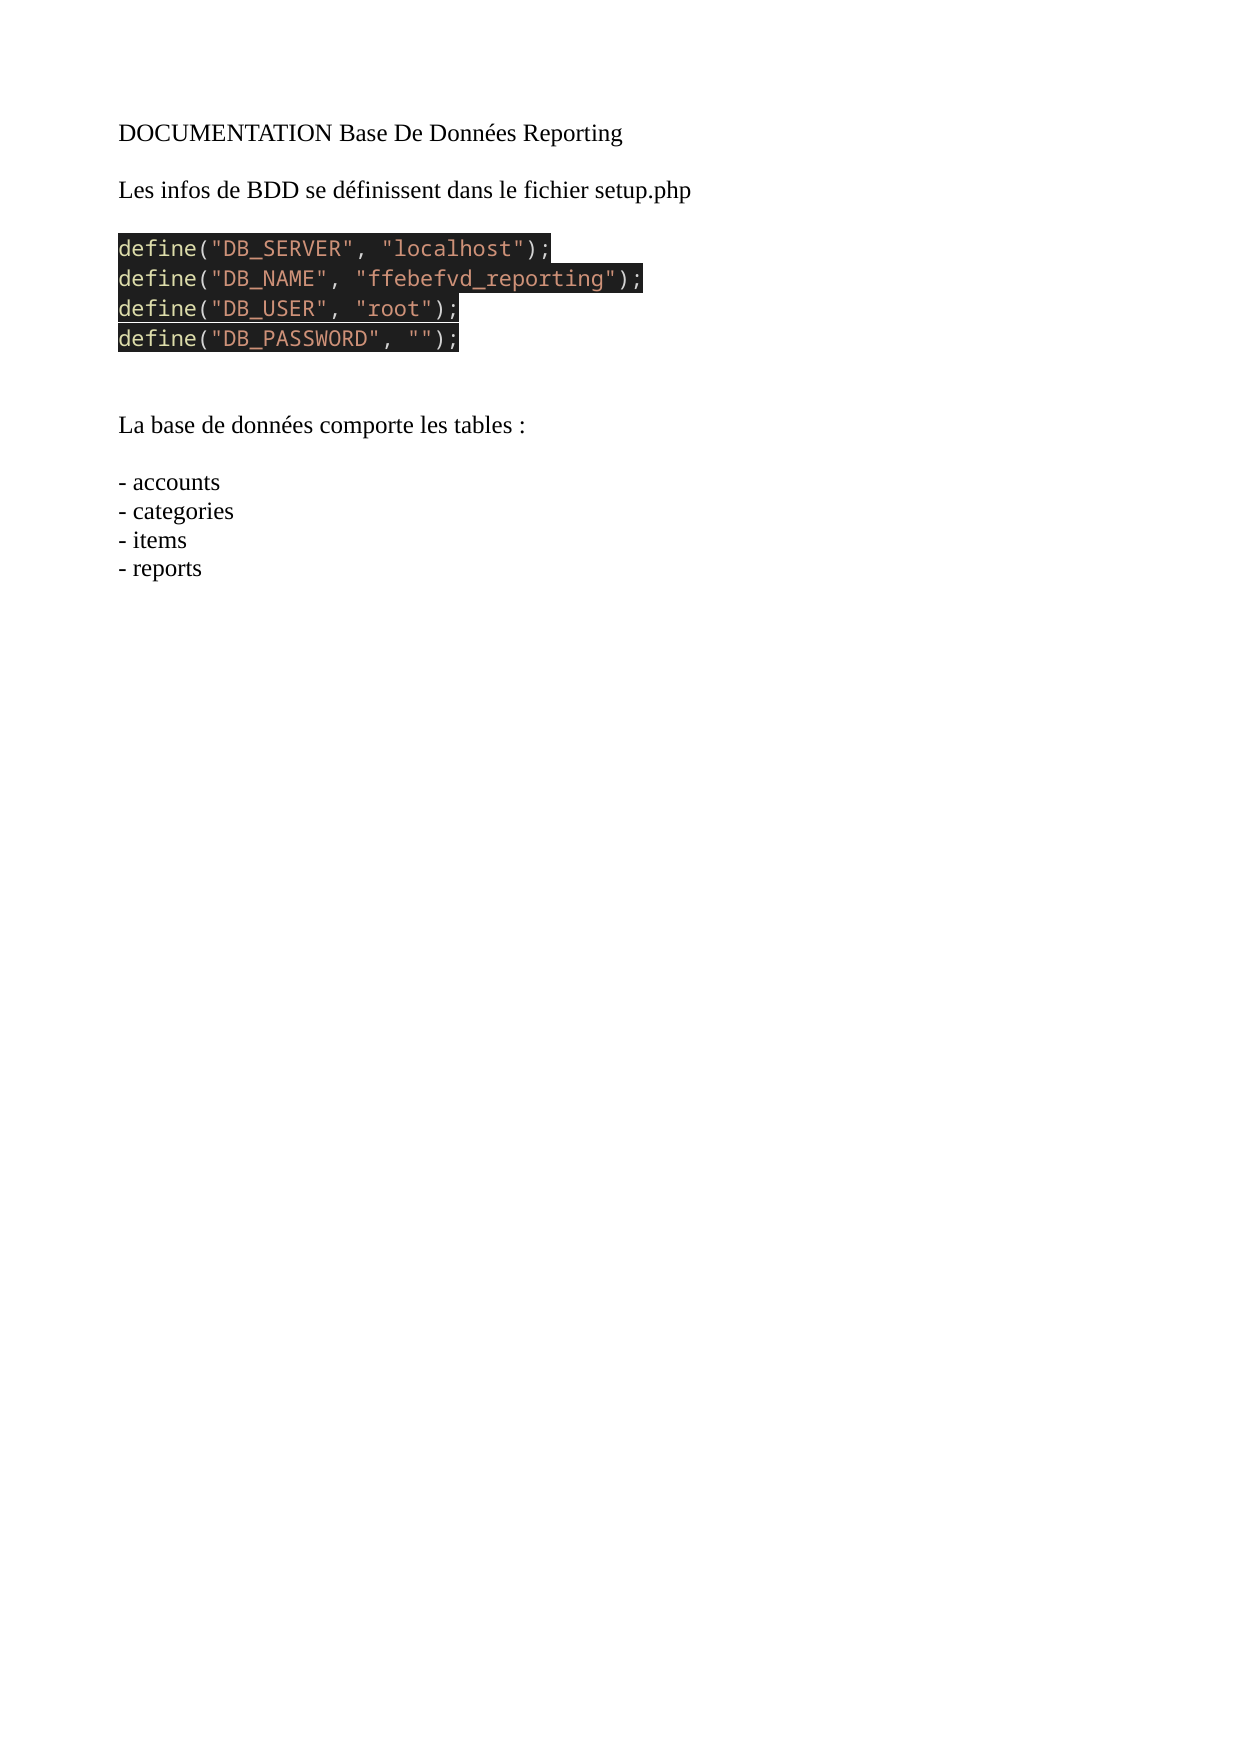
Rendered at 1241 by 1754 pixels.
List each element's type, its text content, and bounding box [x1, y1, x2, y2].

text - categories [118, 496, 1122, 525]
text define("DB_PASSWORD", ""); [118, 322, 1122, 352]
text - items [118, 525, 1122, 553]
text - reports [118, 553, 1122, 582]
text - accounts [118, 467, 1122, 496]
text Les infos de BDD se définissent dans le fichier setup.php [118, 176, 1122, 204]
text La base de données comporte les tables : [118, 410, 1122, 438]
text define("DB_USER", "root"); [118, 293, 1122, 322]
text define("DB_NAME", "ffebefvd_reporting"); [118, 263, 1122, 293]
text define("DB_SERVER", "localhost"); [118, 233, 1122, 263]
text DOCUMENTATION Base De Données Reporting [118, 118, 1122, 147]
